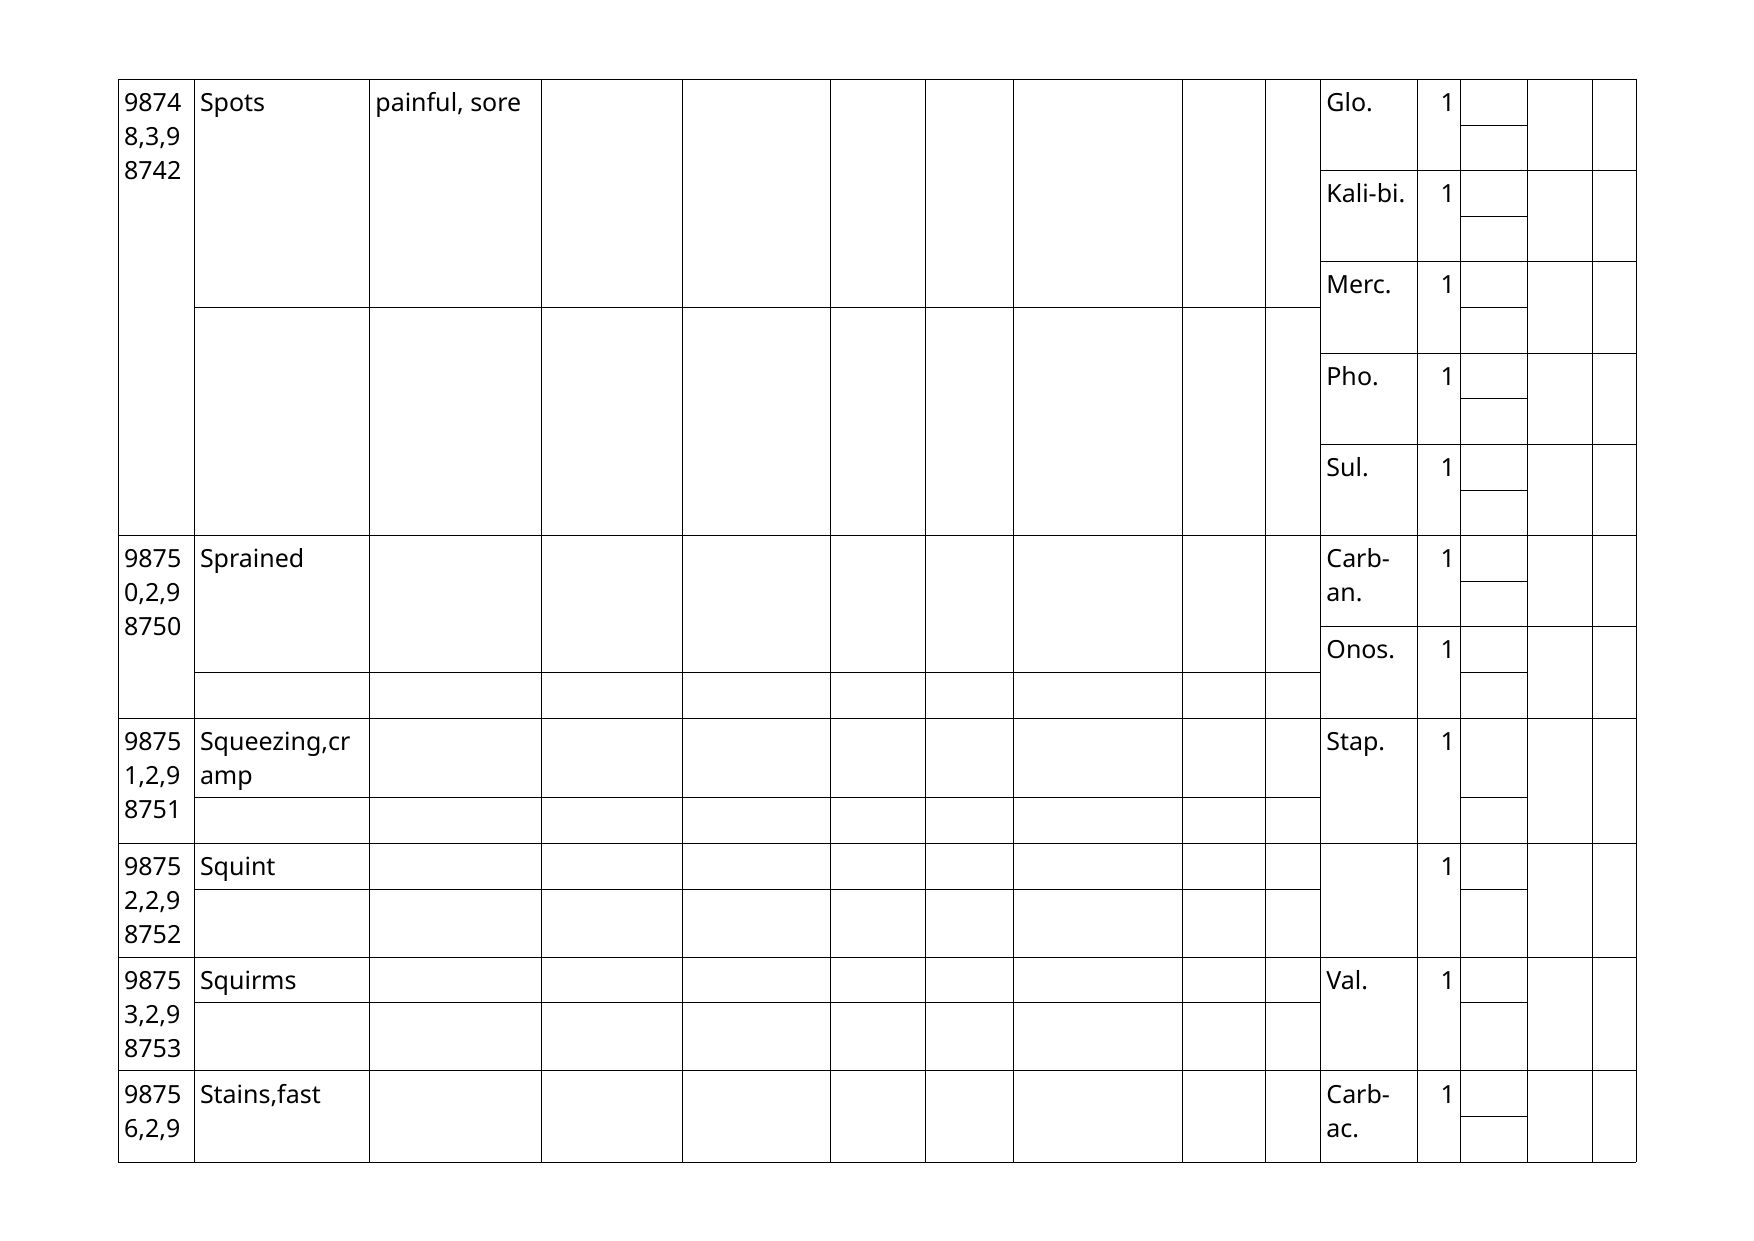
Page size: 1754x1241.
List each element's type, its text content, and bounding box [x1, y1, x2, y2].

table_cell [926, 958, 1013, 1002]
table_cell [683, 719, 830, 797]
table_cell [1461, 262, 1527, 307]
table_cell [831, 1003, 925, 1070]
table_cell [1528, 445, 1592, 535]
table_cell [683, 1071, 830, 1162]
table_cell [1266, 719, 1320, 797]
table_cell [1461, 171, 1527, 216]
table_cell [1014, 1003, 1182, 1070]
table_cell 1 [1418, 627, 1460, 718]
table_cell [1528, 354, 1592, 444]
table_cell 1 [1418, 354, 1460, 444]
table_cell [1266, 798, 1320, 843]
table_cell [926, 308, 1013, 535]
table_cell [1593, 262, 1636, 353]
table_cell [1528, 719, 1592, 843]
table_cell [926, 798, 1013, 843]
table_cell [1014, 1071, 1182, 1162]
table_cell [542, 719, 682, 797]
table_cell [1528, 1071, 1592, 1162]
table_cell [1461, 445, 1527, 489]
table_cell Val. [1321, 958, 1417, 1070]
table_cell [1461, 582, 1527, 626]
table_cell [831, 890, 925, 957]
table_cell Merc. [1321, 262, 1417, 353]
table_cell [1528, 536, 1592, 626]
table_cell [1593, 80, 1636, 170]
table_cell [542, 844, 682, 888]
table_cell [831, 798, 925, 843]
table_cell [370, 673, 541, 718]
table_cell [1014, 958, 1182, 1002]
table_cell [542, 80, 682, 307]
table_cell [370, 844, 541, 888]
table_cell [1014, 80, 1182, 307]
table_cell Onos. [1321, 627, 1417, 718]
table_cell [1461, 890, 1527, 957]
table_cell 1 [1418, 844, 1460, 957]
table_cell [1183, 844, 1265, 888]
table_cell [683, 308, 830, 535]
table_cell 98748,3,98742 [119, 80, 194, 535]
table_cell 1 [1418, 958, 1460, 1070]
table_cell Glo. [1321, 80, 1417, 170]
table_cell [683, 80, 830, 307]
table_cell [1461, 354, 1527, 398]
table_cell 1 [1418, 536, 1460, 626]
table_cell [831, 536, 925, 672]
table_cell [1183, 719, 1265, 797]
table_cell [1528, 80, 1592, 170]
table_cell [683, 673, 830, 718]
table_cell [195, 890, 369, 957]
table_cell [1528, 171, 1592, 261]
table_cell [1266, 80, 1320, 307]
table_cell [1593, 445, 1636, 535]
table_cell [926, 844, 1013, 888]
table_cell [542, 308, 682, 535]
table_cell [683, 844, 830, 888]
table_cell [926, 673, 1013, 718]
table_cell [1461, 536, 1527, 581]
table_cell [1593, 719, 1636, 843]
table_cell [831, 844, 925, 888]
table_cell [683, 1003, 830, 1070]
table_cell 1 [1418, 719, 1460, 843]
table_cell [1461, 627, 1527, 672]
table_cell [1183, 308, 1265, 535]
table_cell [542, 673, 682, 718]
table_cell [1461, 217, 1527, 261]
table_cell [926, 890, 1013, 957]
table_cell [1014, 844, 1182, 888]
table_cell [195, 798, 369, 843]
table_cell [1266, 536, 1320, 672]
table_cell [195, 308, 369, 535]
table_cell [542, 798, 682, 843]
table_cell [1528, 958, 1592, 1070]
table_cell [1593, 171, 1636, 261]
table_cell [683, 536, 830, 672]
table_cell [1014, 536, 1182, 672]
table_cell [1461, 1117, 1527, 1162]
table_cell [926, 80, 1013, 307]
table_cell Carb-an. [1321, 536, 1417, 626]
table_cell 1 [1418, 171, 1460, 261]
table_cell [683, 890, 830, 957]
table_cell Pho. [1321, 354, 1417, 444]
table_cell [926, 1071, 1013, 1162]
table_cell [1461, 491, 1527, 535]
table_cell painful, sore [370, 80, 541, 307]
table_cell [1461, 673, 1527, 718]
table_cell 98752,2,98752 [119, 844, 194, 957]
table_cell [1014, 890, 1182, 957]
table_cell [370, 890, 541, 957]
table_cell Sprained [195, 536, 369, 672]
table_cell [1183, 1071, 1265, 1162]
table_cell [1461, 399, 1527, 444]
table_cell [1593, 1071, 1636, 1162]
table_cell Spots [195, 80, 369, 307]
table_cell [195, 673, 369, 718]
table_cell [1014, 719, 1182, 797]
table_cell [370, 798, 541, 843]
table_cell [831, 308, 925, 535]
table_cell [1014, 308, 1182, 535]
table_cell [926, 1003, 1013, 1070]
table_cell [1593, 844, 1636, 957]
table_cell [1266, 958, 1320, 1002]
table_cell [1461, 844, 1527, 888]
table_cell [831, 719, 925, 797]
table_cell 1 [1418, 80, 1460, 170]
table_cell [1461, 80, 1527, 124]
table_cell [1528, 262, 1592, 353]
table_cell [1266, 308, 1320, 535]
table_cell [1593, 536, 1636, 626]
table_cell [370, 958, 541, 1002]
table_cell [1183, 536, 1265, 672]
table_cell [1183, 1003, 1265, 1070]
table_cell Sul. [1321, 445, 1417, 535]
table_cell [370, 308, 541, 535]
table_cell Squirms [195, 958, 369, 1002]
table_cell [926, 719, 1013, 797]
table_cell [1266, 673, 1320, 718]
table_cell [683, 798, 830, 843]
table_cell 98753,2,98753 [119, 958, 194, 1070]
table_cell [1183, 798, 1265, 843]
table_cell 1 [1418, 1071, 1460, 1162]
table_cell [1461, 958, 1527, 1002]
table_cell [1461, 126, 1527, 170]
table_cell [1461, 798, 1527, 843]
table_cell [1528, 844, 1592, 957]
table_cell [542, 1003, 682, 1070]
table_cell [1461, 1071, 1527, 1116]
table_cell [1266, 890, 1320, 957]
table_cell 98756,2,9 [119, 1071, 194, 1162]
table_cell [1593, 354, 1636, 444]
table_cell [370, 1003, 541, 1070]
table_cell [370, 719, 541, 797]
table_cell [831, 958, 925, 1002]
table_cell [1014, 673, 1182, 718]
table_cell Squeezing,cramp [195, 719, 369, 797]
table_cell [542, 958, 682, 1002]
table_cell Kali-bi. [1321, 171, 1417, 261]
table_cell [1266, 1003, 1320, 1070]
table_cell [1183, 890, 1265, 957]
table_cell [831, 673, 925, 718]
table_cell [195, 1003, 369, 1070]
table_cell [542, 1071, 682, 1162]
table_cell [1266, 1071, 1320, 1162]
table_cell [1461, 719, 1527, 797]
table_cell [370, 1071, 541, 1162]
table_cell [683, 958, 830, 1002]
table_cell [1528, 627, 1592, 718]
table_cell 1 [1418, 262, 1460, 353]
table_cell [1461, 1003, 1527, 1070]
table_cell [1183, 673, 1265, 718]
table_cell [1593, 958, 1636, 1070]
table_cell [1183, 958, 1265, 1002]
table_cell Stap. [1321, 719, 1417, 843]
table_cell [542, 536, 682, 672]
table_cell 98751,2,98751 [119, 719, 194, 843]
table_cell [370, 536, 541, 672]
table_cell Stains,fast [195, 1071, 369, 1162]
table_cell [1593, 627, 1636, 718]
table_cell Squint [195, 844, 369, 888]
table_cell [926, 536, 1013, 672]
table_cell [1266, 844, 1320, 888]
table_cell [1183, 80, 1265, 307]
table_cell [831, 80, 925, 307]
table_cell [1014, 798, 1182, 843]
table_cell 1 [1418, 445, 1460, 535]
table_cell 98750,2,98750 [119, 536, 194, 718]
table_cell [542, 890, 682, 957]
table_cell [1461, 308, 1527, 353]
table_cell [831, 1071, 925, 1162]
table_cell [1321, 844, 1417, 957]
table_cell Carb-ac. [1321, 1071, 1417, 1162]
